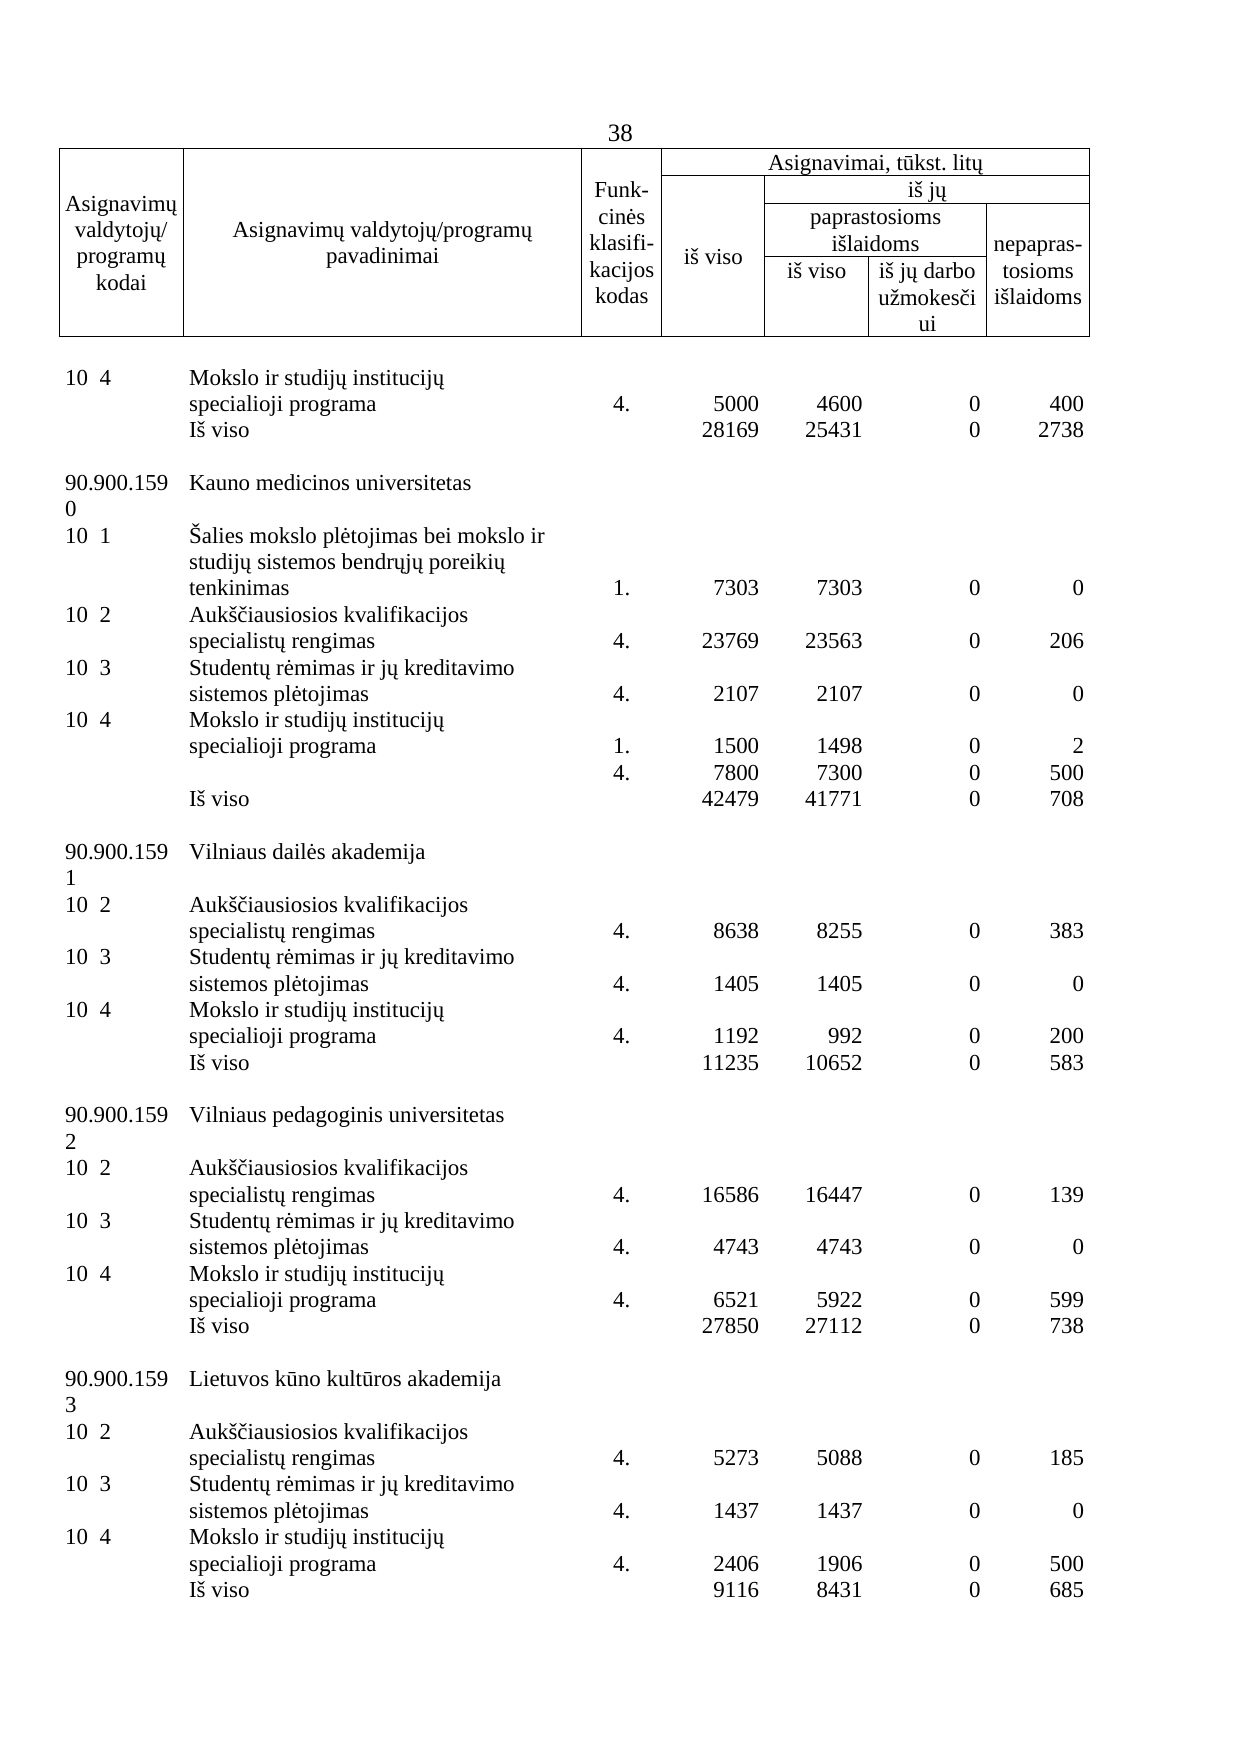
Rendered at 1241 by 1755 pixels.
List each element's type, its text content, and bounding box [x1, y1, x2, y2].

table_cell 4743 [661, 1233, 765, 1260]
table_cell [868, 1260, 986, 1286]
table_cell 7300 [765, 759, 868, 785]
table_cell [765, 469, 868, 522]
table_cell Mokslo ir studijų institucijų [183, 1523, 582, 1549]
table_cell [582, 812, 661, 838]
table_cell [59, 575, 183, 601]
table_cell [661, 1471, 765, 1497]
table_cell 2107 [765, 680, 868, 706]
table_cell 5000 [661, 390, 765, 416]
table_cell 5088 [765, 1444, 868, 1471]
table_cell 738 [986, 1313, 1089, 1339]
table_cell [765, 443, 868, 469]
table_cell [582, 996, 661, 1022]
table_cell [765, 337, 868, 364]
table_cell 23563 [765, 627, 868, 653]
table_cell 0 [868, 416, 986, 443]
table_cell 0 [986, 680, 1089, 706]
table_cell 27850 [661, 1313, 765, 1339]
table_cell specialioji programa [183, 733, 582, 759]
table_cell [582, 1471, 661, 1497]
table_cell 1500 [661, 733, 765, 759]
table_cell [765, 996, 868, 1022]
table_cell 1906 [765, 1550, 868, 1576]
table_cell 1. [582, 575, 661, 601]
table_cell [661, 469, 765, 522]
table_cell 8255 [765, 917, 868, 943]
table_cell 2 [986, 733, 1089, 759]
table_cell 41771 [765, 785, 868, 812]
table_cell [986, 1075, 1089, 1102]
table_cell [868, 1154, 986, 1181]
table_cell [868, 1075, 986, 1102]
table_cell [986, 1260, 1089, 1286]
table_cell 9116 [661, 1576, 765, 1602]
table_cell Mokslo ir studijų institucijų [183, 364, 582, 390]
table_cell [868, 891, 986, 917]
table_cell 42479 [661, 785, 765, 812]
table_cell [582, 1418, 661, 1444]
table_cell Studentų rėmimas ir jų kreditavimo [183, 944, 582, 970]
table_cell [868, 812, 986, 838]
table_cell [765, 1075, 868, 1102]
table_cell [582, 1075, 661, 1102]
table_cell nepapras-tosioms išlaidoms [987, 204, 1089, 336]
table_cell [868, 548, 986, 574]
table_cell 139 [986, 1181, 1089, 1207]
table_cell 23769 [661, 627, 765, 653]
table_cell Iš viso [183, 785, 582, 812]
table_cell sistemos plėtojimas [183, 1233, 582, 1260]
table_cell 4. [582, 680, 661, 706]
table_cell [582, 1260, 661, 1286]
table_cell [661, 1339, 765, 1365]
table_cell 599 [986, 1286, 1089, 1312]
table_cell [986, 996, 1089, 1022]
table_cell 4. [582, 390, 661, 416]
table_cell Aukščiausiosios kvalifikacijos [183, 1418, 582, 1444]
table_cell [582, 838, 661, 891]
table_cell 1405 [765, 970, 868, 996]
table_cell [59, 1313, 183, 1339]
table_cell [582, 469, 661, 522]
table_cell [59, 627, 183, 653]
table_cell [183, 759, 582, 785]
table_cell [183, 1339, 582, 1365]
table_cell [59, 1023, 183, 1049]
table_cell [59, 1550, 183, 1576]
table_cell 90.900.1592 [59, 1102, 183, 1154]
table_cell 0 [868, 1313, 986, 1339]
table_cell 8638 [661, 917, 765, 943]
table_cell [868, 1339, 986, 1365]
table_cell [765, 522, 868, 548]
table_cell [765, 1154, 868, 1181]
table_cell [661, 601, 765, 627]
table_cell [661, 654, 765, 680]
table_cell [183, 1075, 582, 1102]
table_cell [661, 944, 765, 970]
table_cell [765, 601, 868, 627]
table_cell [582, 1049, 661, 1075]
table_cell 1498 [765, 733, 868, 759]
table_cell [765, 706, 868, 733]
table_cell 0 [868, 575, 986, 601]
table_cell specialistų rengimas [183, 917, 582, 943]
table_cell [765, 1207, 868, 1233]
table_cell 10 3 [59, 944, 183, 970]
table_cell Mokslo ir studijų institucijų [183, 996, 582, 1022]
table_cell iš jų darbo užmokesčiui [869, 257, 986, 336]
table_cell 7800 [661, 759, 765, 785]
table_cell [661, 1075, 765, 1102]
table_cell 0 [868, 1023, 986, 1049]
table_cell 10 3 [59, 1471, 183, 1497]
table_cell [661, 522, 765, 548]
table_cell 992 [765, 1023, 868, 1049]
table_cell 10 4 [59, 364, 183, 390]
table_cell 10 3 [59, 1207, 183, 1233]
table_cell 10 2 [59, 601, 183, 627]
table_cell specialioji programa [183, 1023, 582, 1049]
table_cell 0 [868, 1181, 986, 1207]
table_cell [765, 891, 868, 917]
table_cell 8431 [765, 1576, 868, 1602]
table_cell 90.900.1593 [59, 1365, 183, 1418]
table_cell 0 [986, 1497, 1089, 1523]
table_cell [765, 1260, 868, 1286]
table_cell [661, 838, 765, 891]
table_cell [765, 1339, 868, 1365]
table_cell [661, 337, 765, 364]
table_cell [59, 917, 183, 943]
table_cell 16586 [661, 1181, 765, 1207]
table_cell 0 [868, 1576, 986, 1602]
table_cell 28169 [661, 416, 765, 443]
table_cell 0 [868, 680, 986, 706]
table_cell 5922 [765, 1286, 868, 1312]
table_cell [582, 416, 661, 443]
table_cell [59, 970, 183, 996]
table_cell studijų sistemos bendrųjų poreikių [183, 548, 582, 574]
table_cell [868, 654, 986, 680]
table_cell 4. [582, 1444, 661, 1471]
table_header Funk-cinės klasifi-kacijos kodas [582, 149, 661, 336]
table_cell [868, 1207, 986, 1233]
table_cell [765, 1365, 868, 1418]
table_cell [661, 812, 765, 838]
table_cell 383 [986, 917, 1089, 943]
table_cell [59, 785, 183, 812]
table_cell tenkinimas [183, 575, 582, 601]
table_cell paprastosioms išlaidoms [765, 204, 986, 256]
table_cell [986, 522, 1089, 548]
table_cell [183, 443, 582, 469]
table_cell [661, 706, 765, 733]
table_cell 90.900.1590 [59, 469, 183, 522]
table_cell 685 [986, 1576, 1089, 1602]
table_cell 4. [582, 1233, 661, 1260]
table_cell specialioji programa [183, 1286, 582, 1312]
table_cell Iš viso [183, 1049, 582, 1075]
table_cell 4. [582, 970, 661, 996]
table_cell [986, 1154, 1089, 1181]
table_cell [868, 1102, 986, 1154]
table_cell [59, 443, 183, 469]
table_cell [661, 1207, 765, 1233]
table_cell 16447 [765, 1181, 868, 1207]
table_cell [765, 944, 868, 970]
table_cell [582, 1365, 661, 1418]
table_cell 1. [582, 733, 661, 759]
table_header Asignavimų valdytojų/ programų kodai [60, 149, 183, 336]
table_cell [582, 522, 661, 548]
table_cell [59, 1339, 183, 1365]
table_cell [868, 838, 986, 891]
table_cell 10 2 [59, 1154, 183, 1181]
table_cell [582, 1523, 661, 1549]
table_cell 2406 [661, 1550, 765, 1576]
table_cell [868, 1418, 986, 1444]
table_cell [582, 785, 661, 812]
table_cell 0 [868, 970, 986, 996]
table_cell [661, 443, 765, 469]
table_cell 10 4 [59, 1523, 183, 1549]
table_cell Iš viso [183, 1313, 582, 1339]
table_cell [661, 1365, 765, 1418]
table_cell Vilniaus pedagoginis universitetas [183, 1102, 582, 1154]
table_cell 0 [868, 1233, 986, 1260]
table_cell 2738 [986, 416, 1089, 443]
table_cell [765, 812, 868, 838]
table_cell [765, 1471, 868, 1497]
table_cell 1405 [661, 970, 765, 996]
table_cell [582, 706, 661, 733]
table_cell [59, 390, 183, 416]
table_cell 4600 [765, 390, 868, 416]
table_cell Mokslo ir studijų institucijų [183, 1260, 582, 1286]
table_cell [582, 654, 661, 680]
table_cell 10652 [765, 1049, 868, 1075]
table_header Asignavimų valdytojų/programų pavadinimai [184, 149, 581, 336]
table_cell sistemos plėtojimas [183, 680, 582, 706]
table_cell [59, 812, 183, 838]
table_cell [661, 891, 765, 917]
table_cell [868, 337, 986, 364]
table_cell [765, 838, 868, 891]
table_cell 0 [986, 1233, 1089, 1260]
table_cell [661, 1154, 765, 1181]
table_cell [986, 548, 1089, 574]
table_cell 1437 [661, 1497, 765, 1523]
table_cell 0 [868, 1286, 986, 1312]
table_cell [986, 1102, 1089, 1154]
table_cell [868, 364, 986, 390]
table_cell specialistų rengimas [183, 1444, 582, 1471]
table_cell [59, 733, 183, 759]
table_cell [59, 1444, 183, 1471]
table_cell [765, 654, 868, 680]
table_cell 0 [986, 575, 1089, 601]
table_cell Vilniaus dailės akademija [183, 838, 582, 891]
table_cell [582, 1313, 661, 1339]
table_cell 10 4 [59, 996, 183, 1022]
table_cell [868, 944, 986, 970]
table_cell [661, 1102, 765, 1154]
table_cell 185 [986, 1444, 1089, 1471]
table_cell [986, 944, 1089, 970]
table_cell [582, 1154, 661, 1181]
table_cell [986, 812, 1089, 838]
table_cell 1192 [661, 1023, 765, 1049]
table_cell 4. [582, 627, 661, 653]
table_cell [986, 1207, 1089, 1233]
table_cell 4. [582, 917, 661, 943]
table_cell [986, 1339, 1089, 1365]
table_cell 4. [582, 1550, 661, 1576]
table_cell 1437 [765, 1497, 868, 1523]
table_cell 200 [986, 1023, 1089, 1049]
table_cell [59, 759, 183, 785]
table_cell specialioji programa [183, 1550, 582, 1576]
table_cell [59, 548, 183, 574]
table_cell 4. [582, 1181, 661, 1207]
table_cell 0 [868, 1444, 986, 1471]
table_cell [183, 337, 582, 364]
table_cell 7303 [661, 575, 765, 601]
table_cell [986, 1365, 1089, 1418]
table_cell 708 [986, 785, 1089, 812]
table_cell [582, 337, 661, 364]
table_cell 4743 [765, 1233, 868, 1260]
table_cell Iš viso [183, 1576, 582, 1602]
table_cell 10 2 [59, 891, 183, 917]
table_cell specialistų rengimas [183, 1181, 582, 1207]
table_cell 90.900.1591 [59, 838, 183, 891]
table_cell 0 [868, 390, 986, 416]
table_cell [986, 1471, 1089, 1497]
table_cell [582, 443, 661, 469]
table_cell [582, 944, 661, 970]
table_cell [661, 364, 765, 390]
table_cell 0 [868, 917, 986, 943]
table_cell [765, 1102, 868, 1154]
table_cell 0 [868, 1497, 986, 1523]
table_cell [661, 1418, 765, 1444]
table_cell [59, 1049, 183, 1075]
table_cell [868, 1523, 986, 1549]
table_cell [986, 654, 1089, 680]
table_cell [582, 1207, 661, 1233]
table_cell [986, 601, 1089, 627]
table_cell 4. [582, 1497, 661, 1523]
table_cell 2107 [661, 680, 765, 706]
table_cell 4. [582, 759, 661, 785]
table_cell [868, 996, 986, 1022]
table_cell 4. [582, 1023, 661, 1049]
table_cell [986, 337, 1089, 364]
table_cell [59, 1576, 183, 1602]
table_cell Šalies mokslo plėtojimas bei mokslo ir [183, 522, 582, 548]
table_cell [986, 1418, 1089, 1444]
table_cell [59, 1286, 183, 1312]
table_cell [582, 364, 661, 390]
table_cell Studentų rėmimas ir jų kreditavimo [183, 1471, 582, 1497]
table_cell 7303 [765, 575, 868, 601]
table_cell [765, 548, 868, 574]
table_cell [868, 1471, 986, 1497]
table_cell [582, 601, 661, 627]
table_cell [59, 680, 183, 706]
table_cell 0 [868, 1049, 986, 1075]
table_cell [986, 443, 1089, 469]
table_cell 500 [986, 759, 1089, 785]
table_cell 206 [986, 627, 1089, 653]
table_cell [868, 522, 986, 548]
table_cell [986, 838, 1089, 891]
table_cell 500 [986, 1550, 1089, 1576]
table_cell [986, 706, 1089, 733]
table_cell [582, 1102, 661, 1154]
table_cell 10 4 [59, 1260, 183, 1286]
table_cell 10 1 [59, 522, 183, 548]
table_cell Mokslo ir studijų institucijų [183, 706, 582, 733]
table_cell 4. [582, 1286, 661, 1312]
table_cell [868, 1365, 986, 1418]
table_cell 25431 [765, 416, 868, 443]
table_cell 0 [868, 733, 986, 759]
table_cell [59, 1181, 183, 1207]
table_cell 0 [868, 627, 986, 653]
table_header Asignavimai, tūkst. litų [662, 149, 1089, 175]
table_cell [59, 337, 183, 364]
table_cell [986, 469, 1089, 522]
table_cell [661, 1260, 765, 1286]
table_cell Studentų rėmimas ir jų kreditavimo [183, 654, 582, 680]
table_cell iš jų [765, 176, 1089, 202]
table_cell 400 [986, 390, 1089, 416]
table_cell specialioji programa [183, 390, 582, 416]
table_cell 0 [868, 759, 986, 785]
table_cell 27112 [765, 1313, 868, 1339]
table_cell Aukščiausiosios kvalifikacijos [183, 1154, 582, 1181]
table_cell [582, 548, 661, 574]
table_cell [986, 891, 1089, 917]
table_cell [868, 469, 986, 522]
table_cell 10 4 [59, 706, 183, 733]
table_cell Iš viso [183, 416, 582, 443]
table_cell [59, 1233, 183, 1260]
table_cell [59, 416, 183, 443]
table_cell [868, 706, 986, 733]
table_cell Kauno medicinos universitetas [183, 469, 582, 522]
table_cell 6521 [661, 1286, 765, 1312]
table_cell iš viso [662, 176, 764, 336]
table_cell [582, 891, 661, 917]
table_cell [868, 443, 986, 469]
table_cell [986, 1523, 1089, 1549]
table_cell [661, 1523, 765, 1549]
table_cell 11235 [661, 1049, 765, 1075]
table_cell [765, 1523, 868, 1549]
table_cell sistemos plėtojimas [183, 970, 582, 996]
table_cell [582, 1576, 661, 1602]
table_cell 5273 [661, 1444, 765, 1471]
table_cell 10 2 [59, 1418, 183, 1444]
table_cell [183, 812, 582, 838]
table_cell [59, 1075, 183, 1102]
table_cell 583 [986, 1049, 1089, 1075]
table_cell 0 [986, 970, 1089, 996]
table_cell [59, 1497, 183, 1523]
table_cell Aukščiausiosios kvalifikacijos [183, 891, 582, 917]
table_cell Studentų rėmimas ir jų kreditavimo [183, 1207, 582, 1233]
table_cell [765, 364, 868, 390]
table_cell [661, 548, 765, 574]
table_cell [765, 1418, 868, 1444]
table_cell [582, 1339, 661, 1365]
table_cell [868, 601, 986, 627]
table_cell 0 [868, 785, 986, 812]
table_cell 0 [868, 1550, 986, 1576]
table_cell iš viso [765, 257, 868, 336]
table_cell [986, 364, 1089, 390]
table_cell Lietuvos kūno kultūros akademija [183, 1365, 582, 1418]
table_cell Aukščiausiosios kvalifikacijos [183, 601, 582, 627]
table_cell sistemos plėtojimas [183, 1497, 582, 1523]
table_cell 10 3 [59, 654, 183, 680]
table_cell [661, 996, 765, 1022]
table_cell specialistų rengimas [183, 627, 582, 653]
